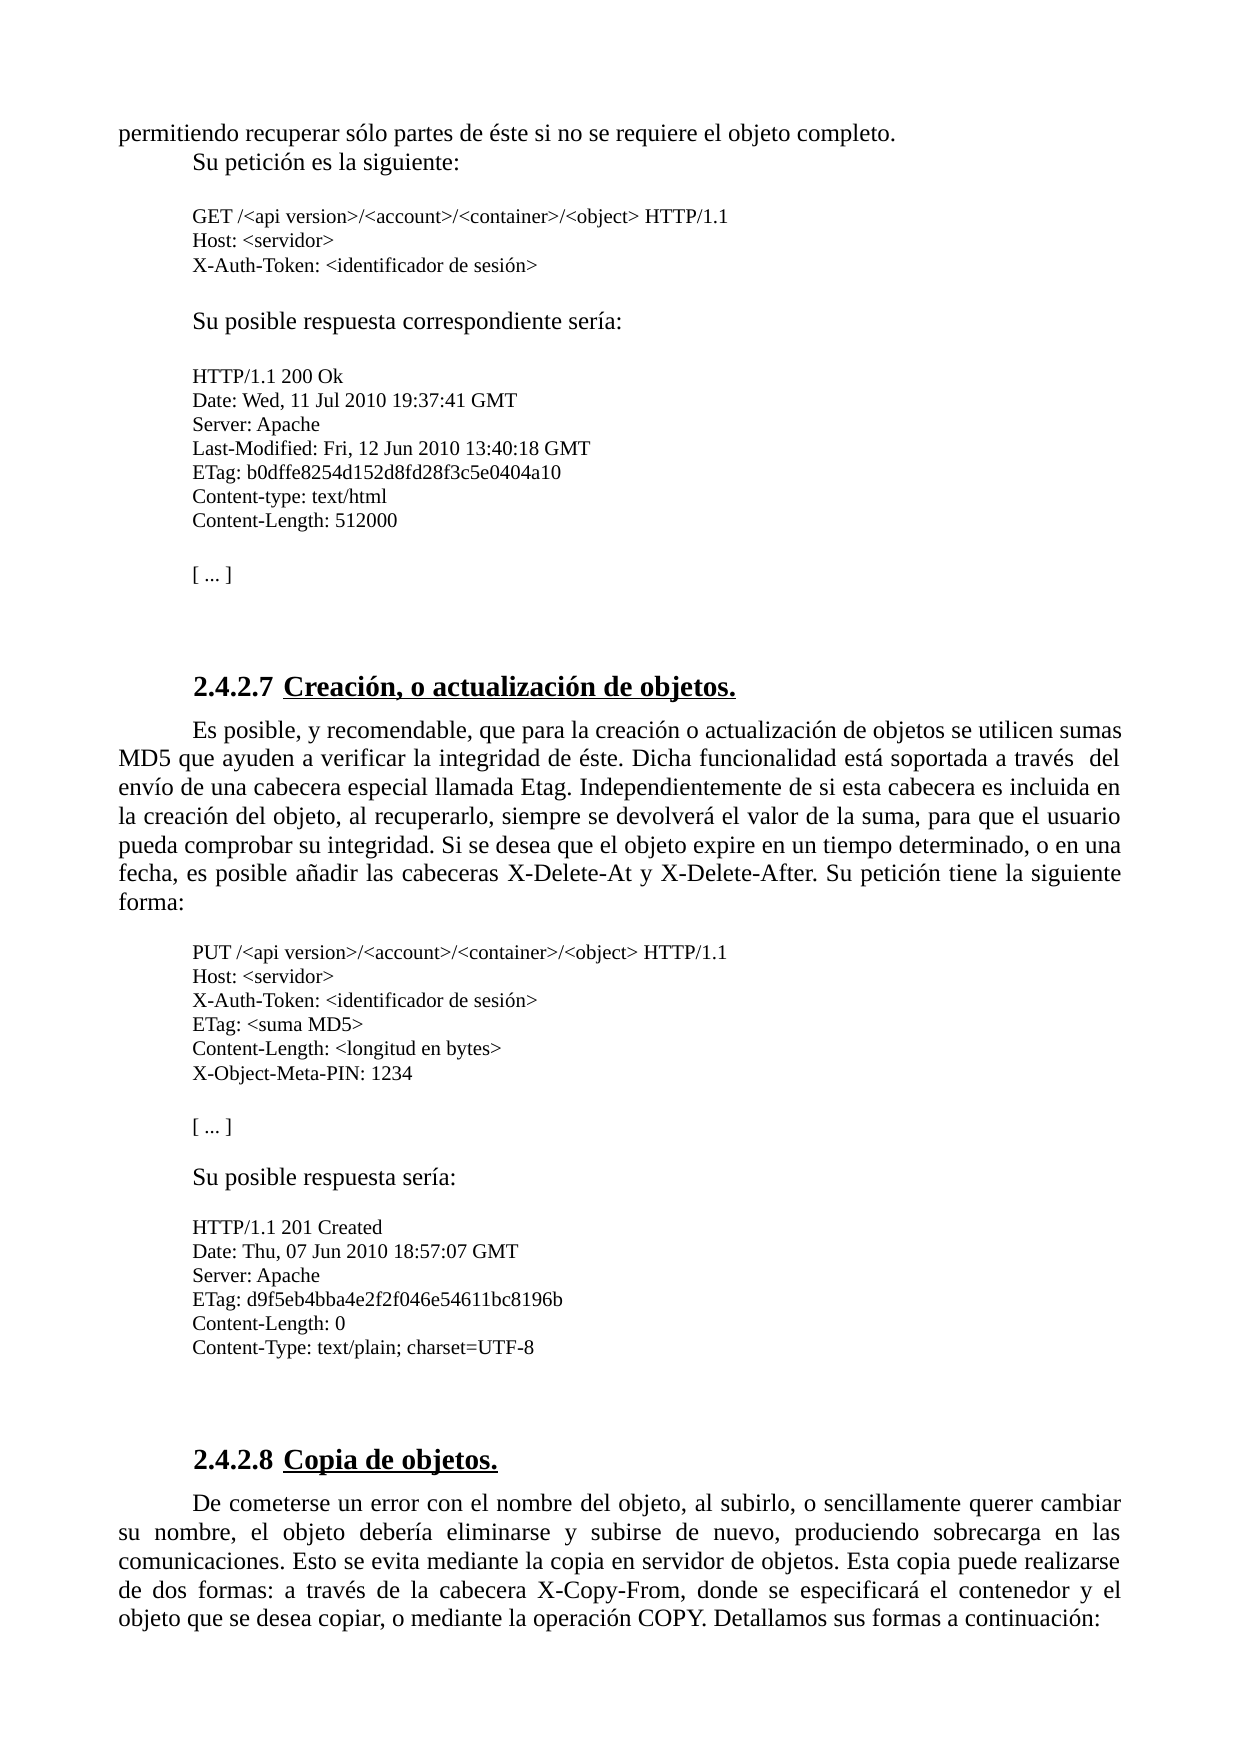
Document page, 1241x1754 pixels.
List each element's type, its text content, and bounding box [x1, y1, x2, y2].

text HTTP/1.1 201 Created [118, 1215, 1122, 1239]
text Content-Length: <longitud en bytes> [118, 1036, 1122, 1060]
text Server: Apache [118, 1263, 1122, 1287]
text X-Auth-Token: <identificador de sesión> [118, 988, 1122, 1012]
subtitle Creación, o actualización de objetos. [193, 669, 1122, 702]
text Date: Wed, 11 Jul 2010 19:37:41 GMT [118, 388, 1122, 412]
text permitiendo recuperar sólo partes de éste si no se requiere el objeto completo. [118, 118, 1122, 147]
text ETag: d9f5eb4bba4e2f2f046e54611bc8196b [118, 1287, 1122, 1311]
text ETag: b0dffe8254d152d8fd28f3c5e0404a10 [118, 460, 1122, 484]
text HTTP/1.1 200 Ok [118, 363, 1122, 388]
text ETag: <suma MD5> [118, 1012, 1122, 1036]
text De cometerse un error con el nombre del objeto, al subirlo, o sencillamente querer cambiar su nombre, el objeto debería eliminarse y subirse de nuevo, produciendo sobrecarga en las comunicaciones. Esto se evita mediante la copia en servidor de objetos. Esta copia puede realizarse de dos formas: a través de la cabecera X-Copy-From, donde se especificará el contenedor y el objeto que se desea copiar, o mediante la operación COPY. Detallamos sus formas a continuación: [118, 1488, 1122, 1632]
text Host: <servidor> [118, 228, 1122, 252]
text Content-type: text/html [118, 484, 1122, 508]
text Last-Modified: Fri, 12 Jun 2010 13:40:18 GMT [118, 436, 1122, 460]
text Su posible respuesta sería: [118, 1162, 1122, 1191]
text Su posible respuesta correspondiente sería: [118, 306, 1122, 335]
text Content-Length: 0 [118, 1311, 1122, 1335]
text Content-Length: 512000 [118, 508, 1122, 532]
text GET /<api version>/<account>/<container>/<object> HTTP/1.1 [118, 204, 1122, 228]
text X-Auth-Token: <identificador de sesión> [118, 252, 1122, 277]
text [ ... ] [118, 561, 1122, 586]
text [ ... ] [118, 1114, 1122, 1138]
subtitle Copia de objetos. [193, 1442, 1122, 1476]
text Server: Apache [118, 412, 1122, 436]
text Host: <servidor> [118, 964, 1122, 988]
text Content-Type: text/plain; charset=UTF-8 [118, 1335, 1122, 1359]
text X-Object-Meta-PIN: 1234 [118, 1060, 1122, 1084]
text Su petición es la siguiente: [118, 147, 1122, 176]
text Es posible, y recomendable, que para la creación o actualización de objetos se utilicen sumas MD5 que ayuden a verificar la integridad de éste. Dicha funcionalidad está soportada a través del envío de una cabecera especial llamada Etag. Independientemente de si esta cabecera es incluida en la creación del objeto, al recuperarlo, siempre se devolverá el valor de la suma, para que el usuario pueda comprobar su integridad. Si se desea que el objeto expire en un tiempo determinado, o en una fecha, es posible añadir las cabeceras X-Delete-At y X-Delete-After. Su petición tiene la siguiente forma: [118, 715, 1122, 916]
text PUT /<api version>/<account>/<container>/<object> HTTP/1.1 [118, 940, 1122, 964]
text Date: Thu, 07 Jun 2010 18:57:07 GMT [118, 1239, 1122, 1263]
